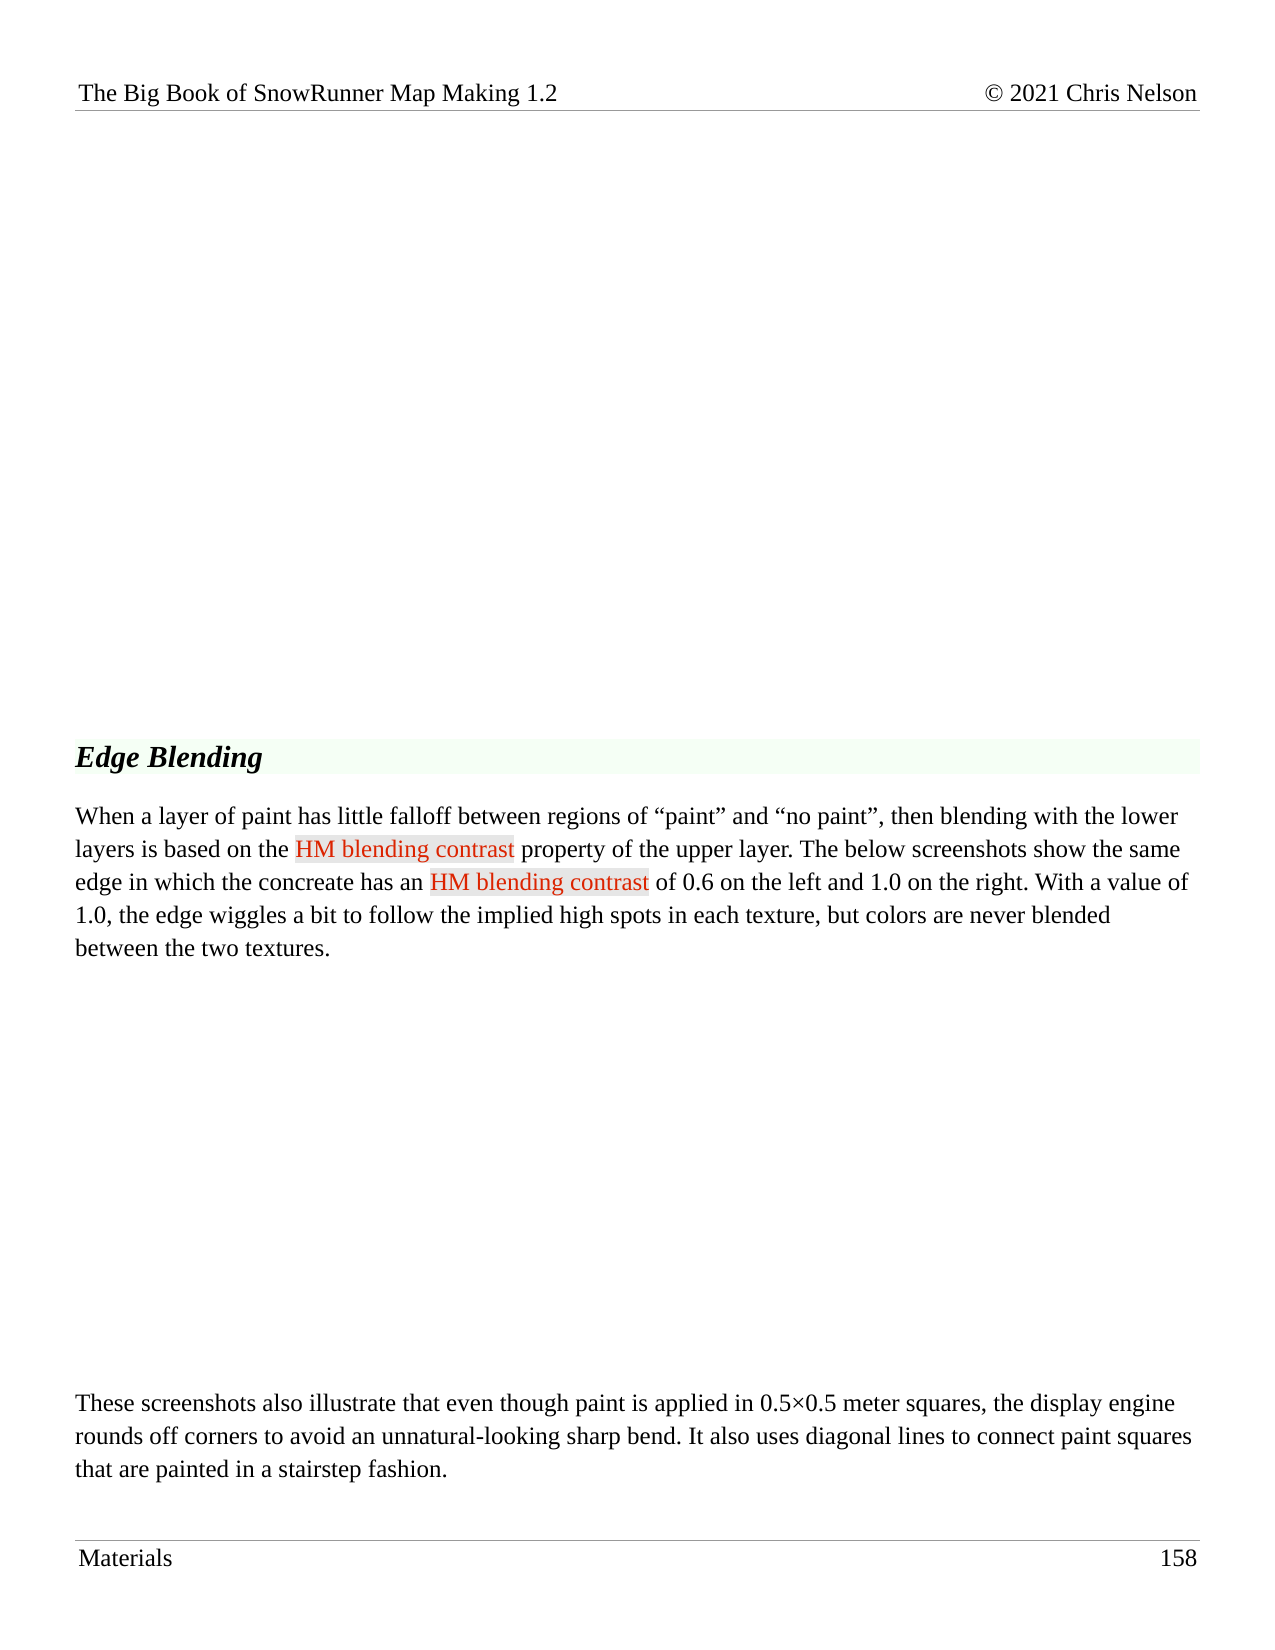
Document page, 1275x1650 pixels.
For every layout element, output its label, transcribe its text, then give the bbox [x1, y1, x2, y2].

text When a layer of paint has little falloff between regions of “paint” and “no paint”, then blending with the lower layers is based on the HM blending contrast property of the upper layer. The below screenshots show the same edge in which the concreate has an HM blending contrast of 0.6 on the left and 1.0 on the right. With a value of 1.0, the edge wiggles a bit to follow the implied high spots in each texture, but colors are never blended between the two textures. [75, 801, 1200, 962]
text These screenshots also illustrate that even though paint is applied in 0.5×0.5 meter squares, the display engine rounds off corners to avoid an unnatural-looking sharp bend. It also uses diagonal lines to connect paint squares that are painted in a stairstep fashion. [75, 1388, 1200, 1483]
subtitle Edge Blending [75, 739, 1200, 774]
